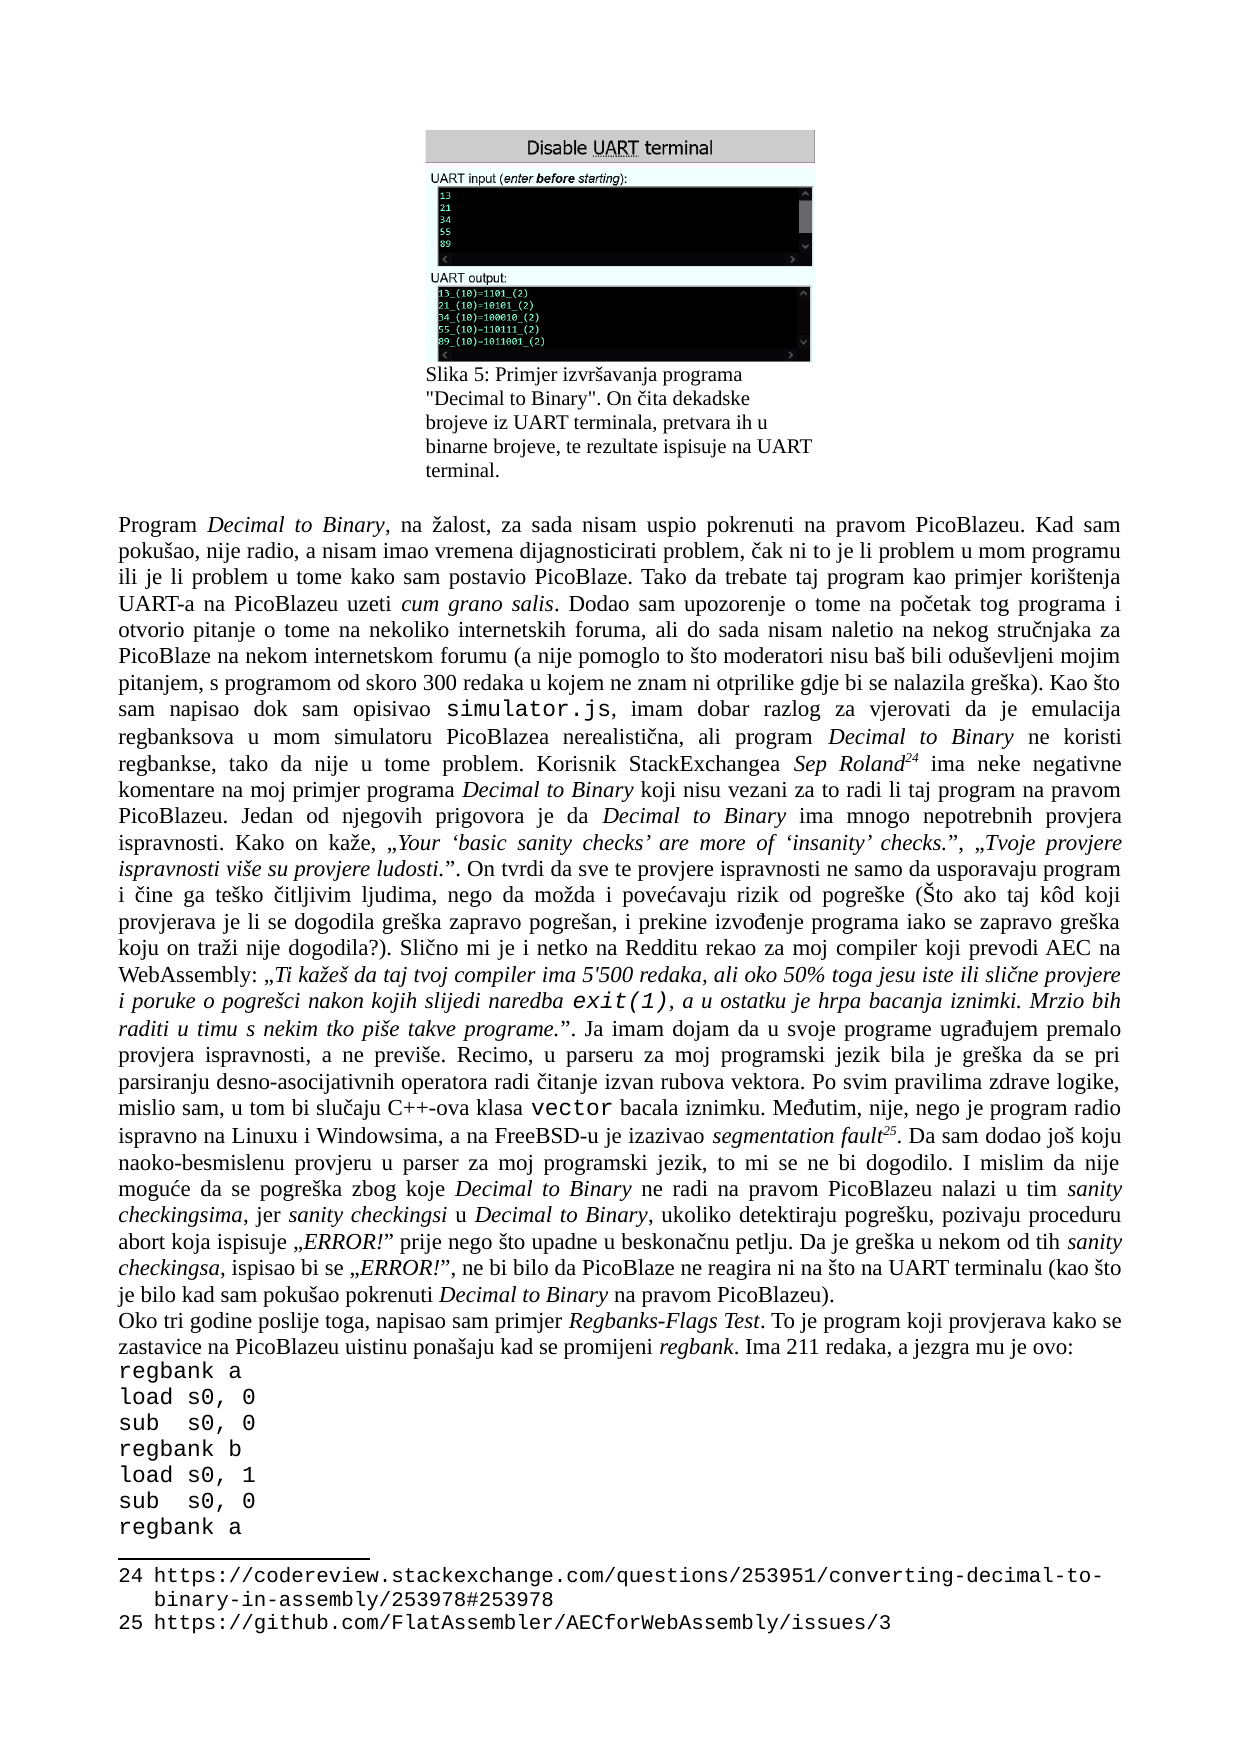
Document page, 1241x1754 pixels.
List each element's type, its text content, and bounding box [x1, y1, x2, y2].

text regbank a [118, 1360, 1122, 1386]
text sub s0, 0 [118, 1489, 1122, 1515]
text Slika 5: Primjer izvršavanja programa "Decimal to Binary". On čita dekadske brojeve iz UART terminala, pretvara ih u binarne brojeve, te rezultate ispisuje na UART terminal. [425, 362, 815, 482]
picture [425, 130, 815, 362]
text load s0, 1 [118, 1463, 1122, 1489]
text https://codereview.stackexchange.com/questions/253951/converting-decimal-to-binary-in-assembly/253978#253978 [118, 1565, 1122, 1612]
text Program Decimal to Binary, na žalost, za sada nisam uspio pokrenuti na pravom PicoBlazeu. Kad sam pokušao, nije radio, a nisam imao vremena dijagnosticirati problem, čak ni to je li problem u mom programu ili je li problem u tome kako sam postavio PicoBlaze. Tako da trebate taj program kao primjer korištenja UART-a na PicoBlazeu uzeti cum grano salis. Dodao sam upozorenje o tome na početak tog programa i otvorio pitanje o tome na nekoliko internetskih foruma, ali do sada nisam naletio na nekog stručnjaka za PicoBlaze na nekom internetskom forumu (a nije pomoglo to što moderatori nisu baš bili oduševljeni mojim pitanjem, s programom od skoro 300 redaka u kojem ne znam ni otprilike gdje bi se nalazila greška). Kao što sam napisao dok sam opisivao simulator.js, imam dobar razlog za vjerovati da je emulacija regbanksova u mom simulatoru PicoBlazea nerealistična, ali program Decimal to Binary ne koristi regbankse, tako da nije u tome problem. Korisnik StackExchangea Sep Roland ima neke negativne komentare na moj primjer programa Decimal to Binary koji nisu vezani za to radi li taj program na pravom PicoBlazeu. Jedan od njegovih prigovora je da Decimal to Binary ima mnogo nepotrebnih provjera ispravnosti. Kako on kaže, „Your ‘basic sanity checks’ are more of ‘insanity’ checks.”, „Tvoje provjere ispravnosti više su provjere ludosti.”. On tvrdi da sve te provjere ispravnosti ne samo da usporavaju program i čine ga teško čitljivim ljudima, nego da možda i povećavaju rizik od pogreške (Što ako taj kôd koji provjerava je li se dogodila greška zapravo pogrešan, i prekine izvođenje programa iako se zapravo greška koju on traži nije dogodila?). Slično mi je i netko na Redditu rekao za moj compiler koji prevodi AEC na WebAssembly: „Ti kažeš da taj tvoj compiler ima 5'500 redaka, ali oko 50% toga jesu iste ili slične provjere i poruke o pogrešci nakon kojih slijedi naredba exit(1), a u ostatku je hrpa bacanja iznimki. Mrzio bih raditi u timu s nekim tko piše takve programe.”. Ja imam dojam da u svoje programe ugrađujem premalo provjera ispravnosti, a ne previše. Recimo, u parseru za moj programski jezik bila je greška da se pri parsiranju desno-asocijativnih operatora radi čitanje izvan rubova vektora. Po svim pravilima zdrave logike, mislio sam, u tom bi slučaju C++-ova klasa vector bacala iznimku. Međutim, nije, nego je program radio ispravno na Linuxu i Windowsima, a na FreeBSD-u je izazivao segmentation fault. Da sam dodao još koju naoko-besmislenu provjeru u parser za moj programski jezik, to mi se ne bi dogodilo. I mislim da nije moguće da se pogreška zbog koje Decimal to Binary ne radi na pravom PicoBlazeu nalazi u tim sanity checkingsima, jer sanity checkingsi u Decimal to Binary, ukoliko detektiraju pogrešku, pozivaju proceduru abort koja ispisuje „ERROR!” prije nego što upadne u beskonačnu petlju. Da je greška u nekom od tih sanity checkingsa, ispisao bi se „ERROR!”, ne bi bilo da PicoBlaze ne reagira ni na što na UART terminalu (kao što je bilo kad sam pokušao pokrenuti Decimal to Binary na pravom PicoBlazeu). [118, 511, 1122, 1307]
text regbank a [118, 1515, 1122, 1541]
text load s0, 0 [118, 1386, 1122, 1412]
text regbank b [118, 1437, 1122, 1463]
text sub s0, 0 [118, 1412, 1122, 1437]
text Oko tri godine poslije toga, napisao sam primjer Regbanks-Flags Test. To je program koji provjerava kako se zastavice na PicoBlazeu uistinu ponašaju kad se promijeni regbank. Ima 211 redaka, a jezgra mu je ovo: [118, 1307, 1122, 1360]
text https://github.com/FlatAssembler/AECforWebAssembly/issues/3 [118, 1612, 1122, 1636]
